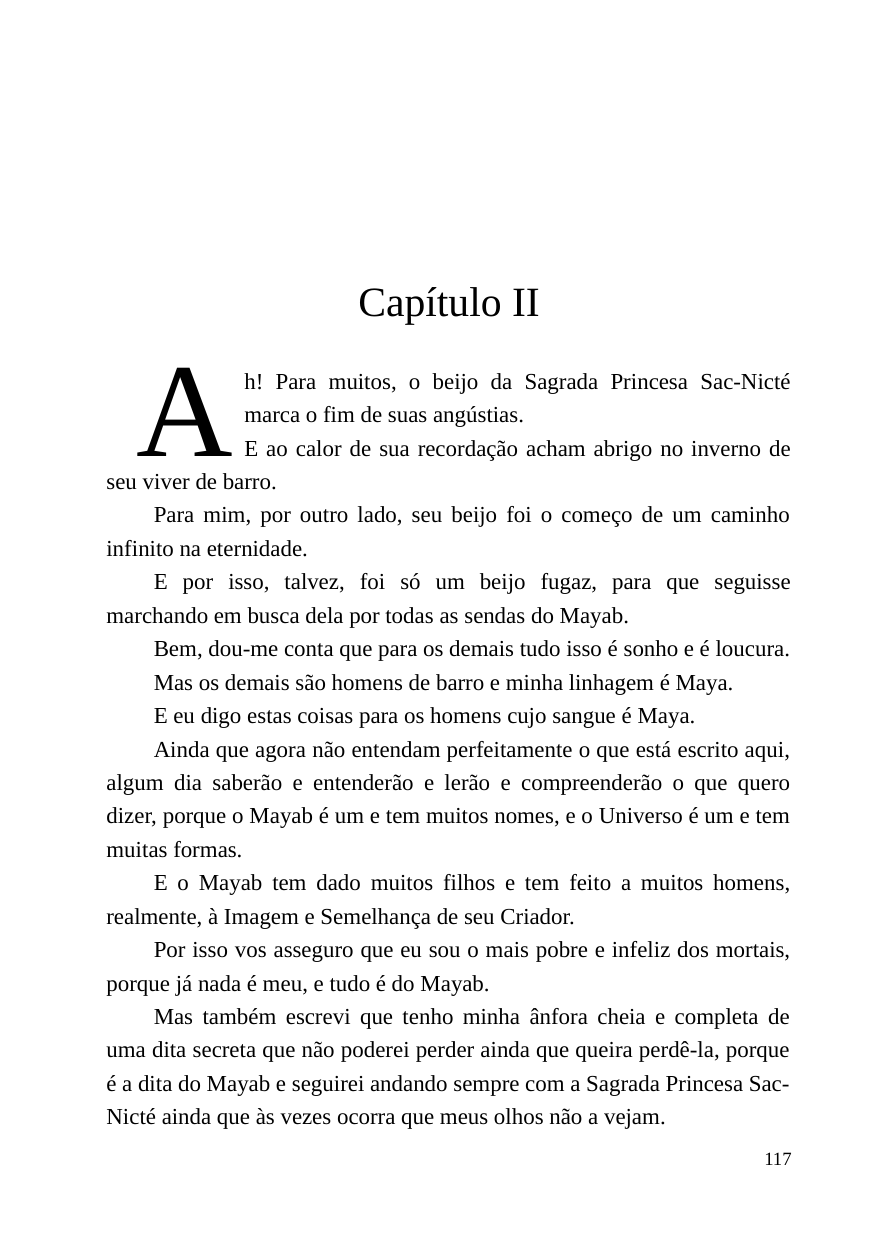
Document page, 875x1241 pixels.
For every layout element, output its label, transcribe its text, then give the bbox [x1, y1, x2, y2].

text Ainda que agora não entendam perfeitamente o que está escrito aqui, algum dia saberão e entenderão e lerão e compreenderão o que quero dizer, porque o Mayab é um e tem muitos nomes, e o Universo é um e tem muitas formas. [106, 736, 791, 862]
text Para mim, por outro lado, seu beijo foi o começo de um caminho infinito na eternidade. [106, 502, 791, 561]
text Bem, dou-me conta que para os demais tudo isso é sonho e é loucura. [106, 635, 791, 662]
text E o Mayab tem dado muitos filhos e tem feito a muitos homens, realmente, à Imagem e Semelhança de seu Criador. [106, 869, 791, 929]
text Mas os demais são homens de barro e minha linhagem é Maya. [106, 669, 791, 695]
text E por isso, talvez, foi só um beijo fugaz, para que seguisse marchando em busca dela por todas as sendas do Mayab. [106, 568, 791, 628]
text Mas também escrevi que tenho minha ânfora cheia e completa de uma dita secreta que não poderei perder ainda que queira perdê-la, porque é a dita do Mayab e seguirei andando sempre com a Sagrada Princesa Sac-Nicté ainda que às vezes ocorra que meus olhos não a vejam. [106, 1003, 791, 1130]
subtitle Capítulo II [106, 277, 791, 325]
text Ah! Para muitos, o beijo da Sagrada Princesa Sac-Nicté marca o fim de suas angústias. E ao calor de sua recordação acham abrigo no inverno de seu viver de barro. [106, 368, 791, 494]
text Por isso vos asseguro que eu sou o mais pobre e infeliz dos mortais, porque já nada é meu, e tudo é do Mayab. [106, 936, 791, 996]
text E eu digo estas coisas para os homens cujo sangue é Maya. [106, 702, 791, 728]
